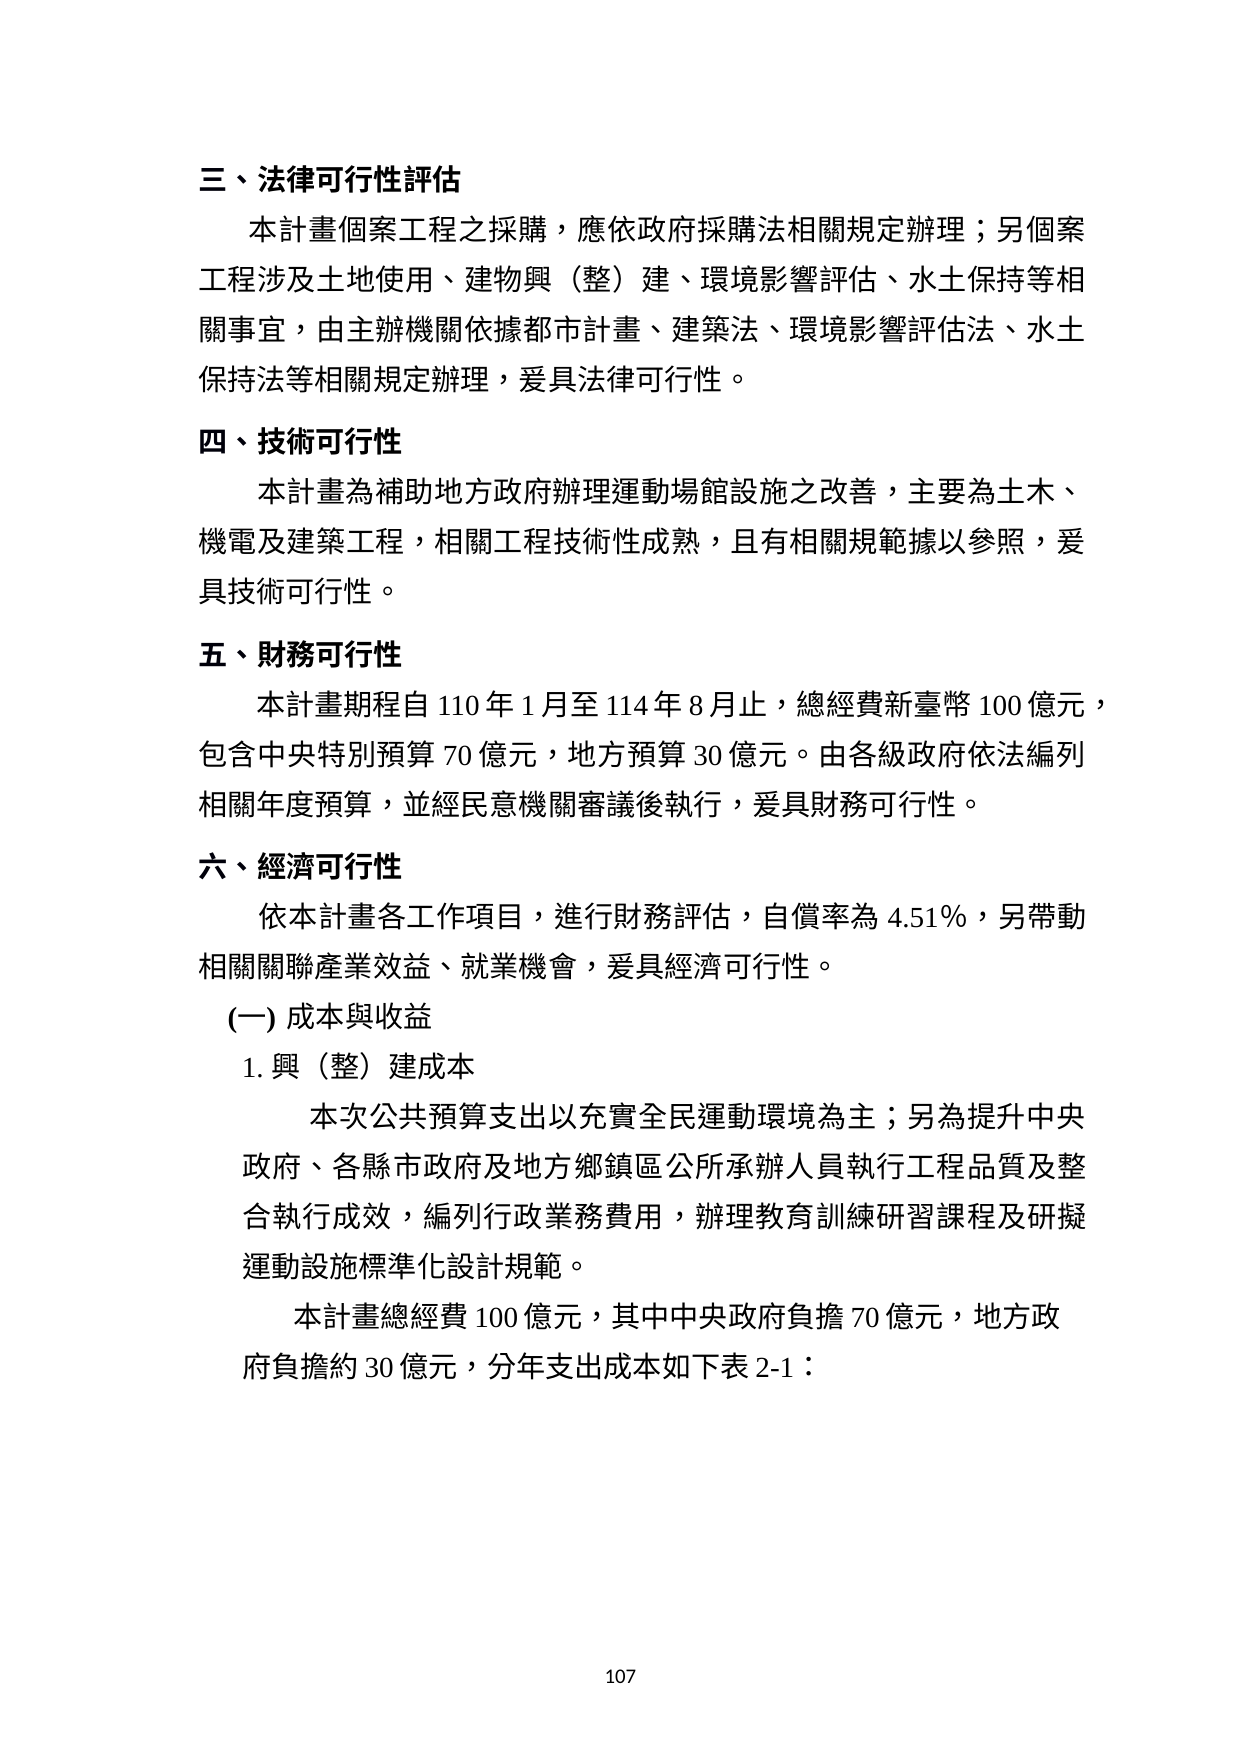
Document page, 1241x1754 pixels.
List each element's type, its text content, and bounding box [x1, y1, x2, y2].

text 本計畫總經費100億元，其中中央政府負擔70億元，地方政府負擔約30億元，分年支出成本如下表2-1： [153, 1287, 1087, 1387]
text 本次公共預算支出以充實全民運動環境為主；另為提升中央政府、各縣市政府及地方鄉鎮區公所承辦人員執行工程品質及整合執行成效，編列行政業務費用，辦理教育訓練研習課程及研擬運動設施標準化設計規範。 [212, 1087, 1087, 1287]
text 本計畫為補助地方政府辦理運動場館設施之改善，主要為土木、機電及建築工程，相關工程技術性成熟，且有相關規範據以參照，爰具技術可行性。 [198, 462, 1087, 612]
list 經濟可行性 [198, 837, 1087, 887]
text 依本計畫各工作項目，進行財務評估，自償率為4.51％，另帶動相關關聯產業效益、就業機會，爰具經濟可行性。 [198, 887, 1087, 987]
list 法律可行性評估 [198, 150, 1087, 200]
list 技術可行性 [198, 412, 1087, 462]
list 成本與收益 [227, 987, 1087, 1037]
list 興（整）建成本 [242, 1037, 1087, 1087]
list 財務可行性 [198, 625, 1087, 675]
text 本計畫期程自110年1月至114年8月止，總經費新臺幣100億元，包含中央特別預算70億元，地方預算30億元。由各級政府依法編列相關年度預算，並經民意機關審議後執行，爰具財務可行性。 [198, 675, 1087, 825]
text 本計畫個案工程之採購，應依政府採購法相關規定辦理；另個案工程涉及土地使用、建物興（整）建、環境影響評估、水土保持等相關事宜，由主辦機關依據都市計畫、建築法、環境影響評估法、水土保持法等相關規定辦理，爰具法律可行性。 [198, 200, 1087, 400]
